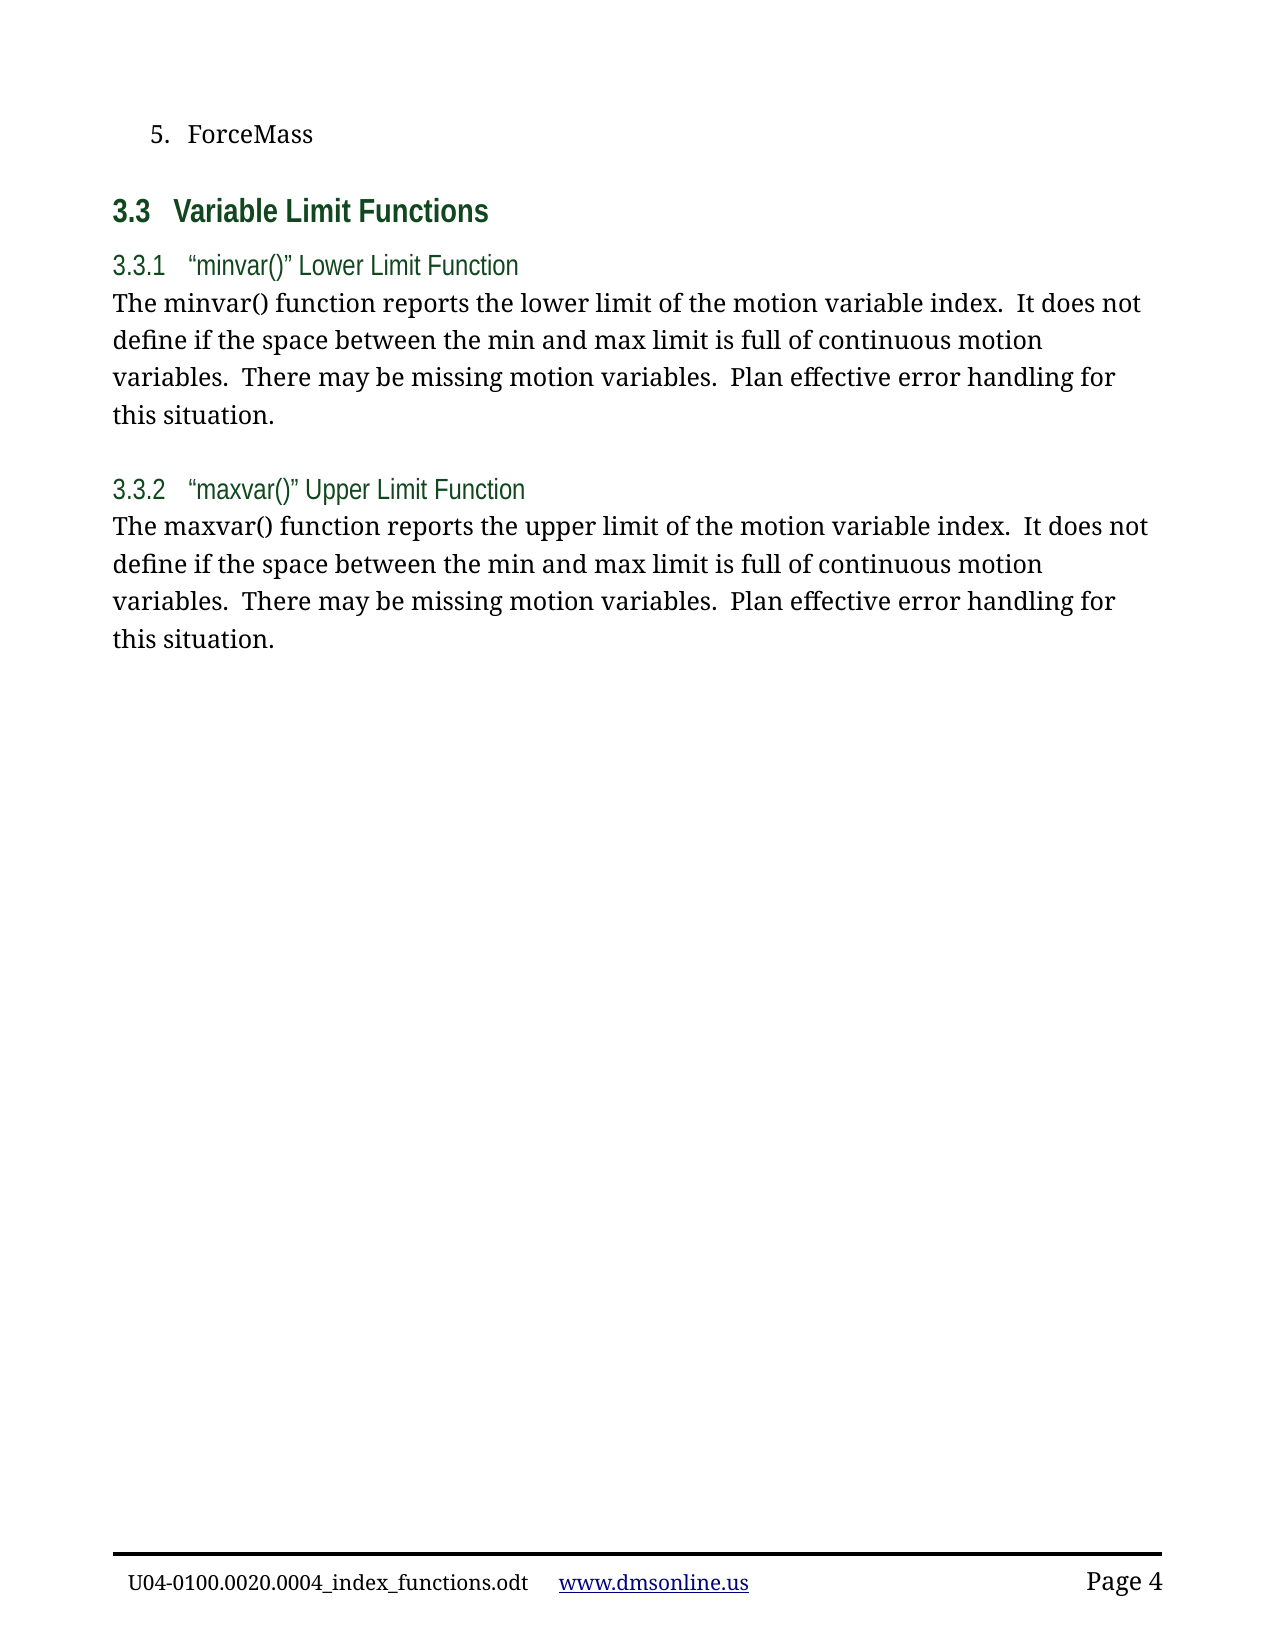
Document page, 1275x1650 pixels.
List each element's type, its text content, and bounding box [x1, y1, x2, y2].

subtitle “minvar()” Lower Limit Function [112, 248, 1162, 282]
text The minvar() function reports the lower limit of the motion variable index. It does not define if the space between the min and max limit is full of continuous motion variables. There may be missing motion variables. Plan effective error handling for this situation. [112, 285, 1162, 431]
list ForceMass [150, 117, 1162, 151]
subtitle “maxvar()” Upper Limit Function [112, 472, 1162, 506]
subtitle Variable Limit Functions [112, 191, 1162, 230]
text The maxvar() function reports the upper limit of the motion variable index. It does not define if the space between the min and max limit is full of continuous motion variables. There may be missing motion variables. Plan effective error handling for this situation. [112, 509, 1162, 655]
